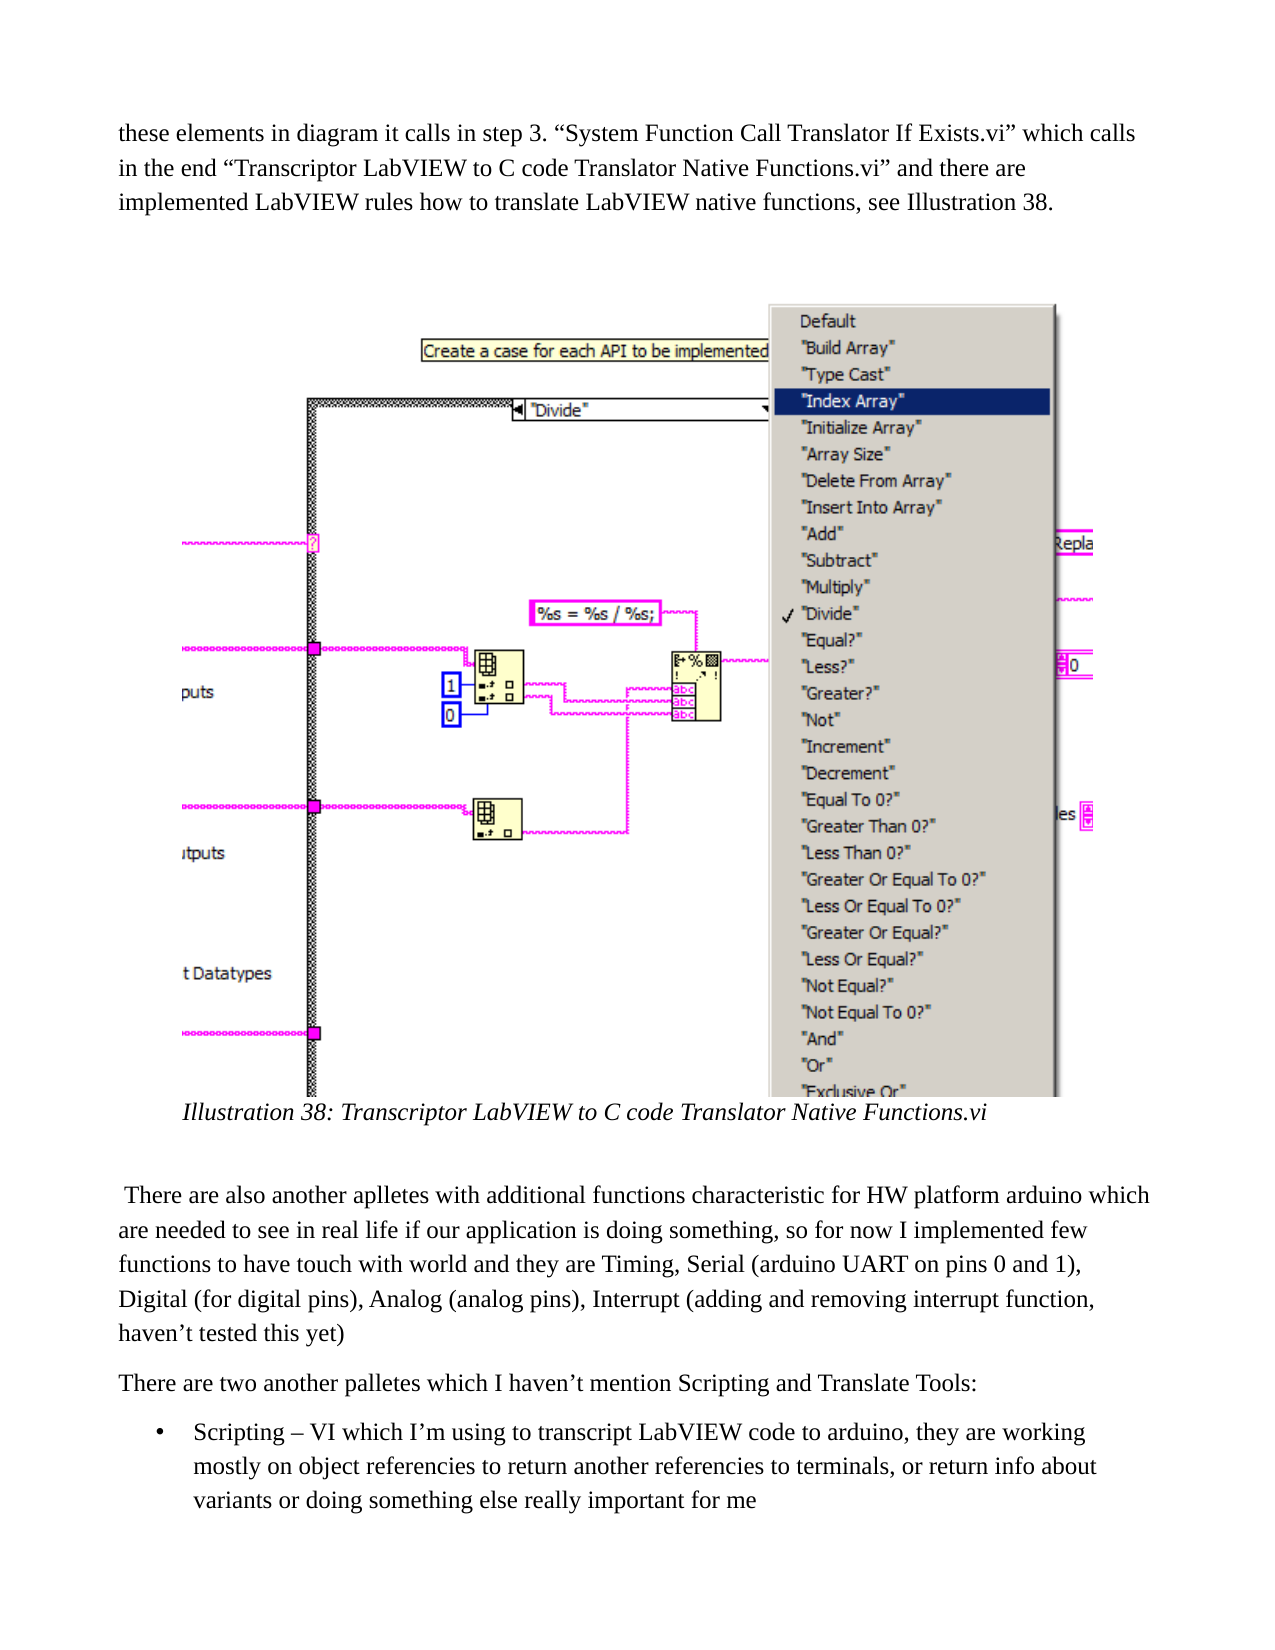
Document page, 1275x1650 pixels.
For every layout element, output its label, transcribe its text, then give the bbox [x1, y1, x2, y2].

text There are two another palletes which I haven’t mention Scripting and Translate Tools: [118, 1368, 1157, 1396]
list Scripting – VI which I’m using to transcript LabVIEW code to arduino, they are working mostly on object referencies to return another referencies to terminals, or return info about variants or doing something else really important for me [156, 1417, 1157, 1514]
text There are also another aplletes with additional functions characteristic for HW platform arduino which are needed to see in real life if our application is doing something, so for now I implemented few functions to have touch with world and they are Timing, Serial (arduino UART on pins 0 and 1), Digital (for digital pins), Analog (analog pins), Interrupt (adding and removing interrupt function, haven’t tested this yet) [118, 1181, 1157, 1347]
text these elements in diagram it calls in step 3. “System Function Call Translator If Exists.vi” which calls in the end “Transcriptor LabVIEW to C code Translator Native Functions.vi” and there are implemented LabVIEW rules how to translate LabVIEW native functions, see Illustration 38. [118, 118, 1157, 216]
text Illustration 38: Transcriptor LabVIEW to C code Translator Native Functions.vi [182, 1097, 1093, 1126]
picture [182, 248, 1093, 1097]
